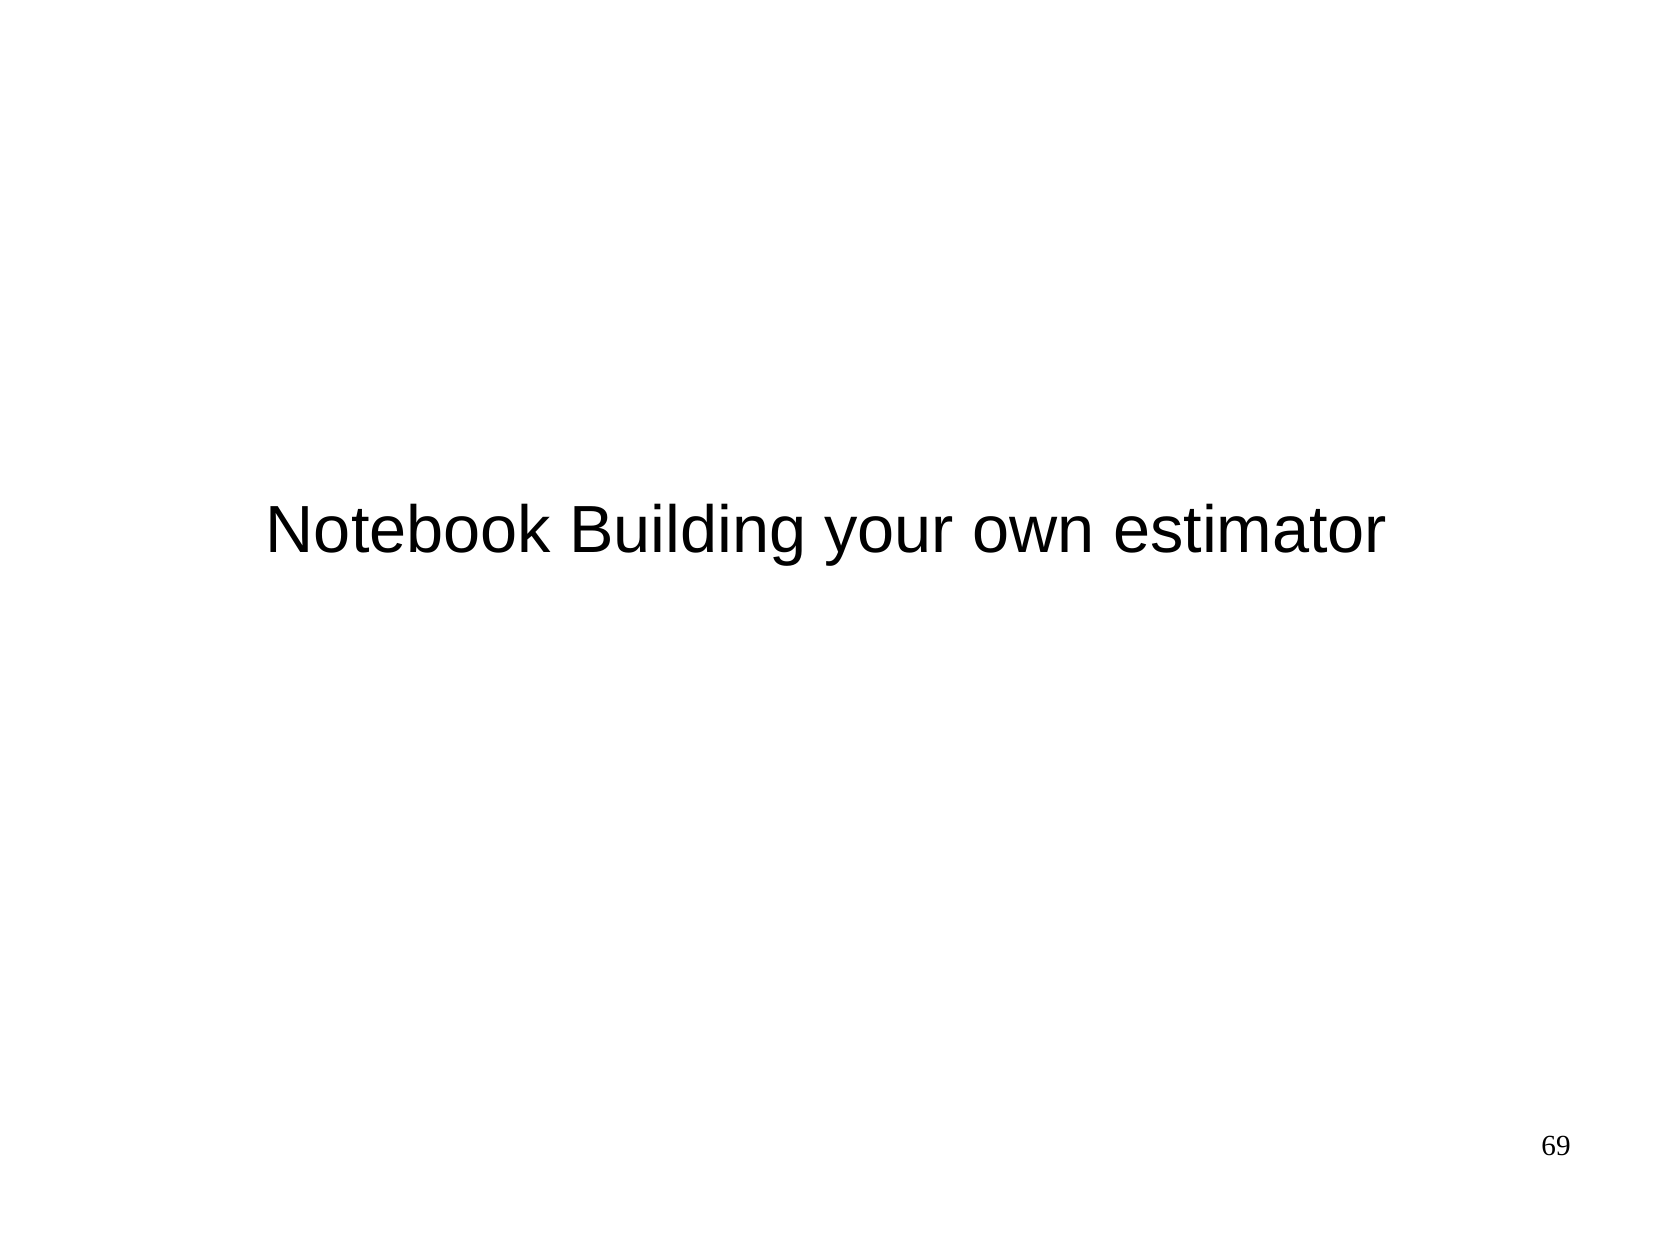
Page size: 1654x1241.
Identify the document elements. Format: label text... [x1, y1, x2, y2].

subtitle Notebook Building your own estimator [82, 49, 1571, 1010]
